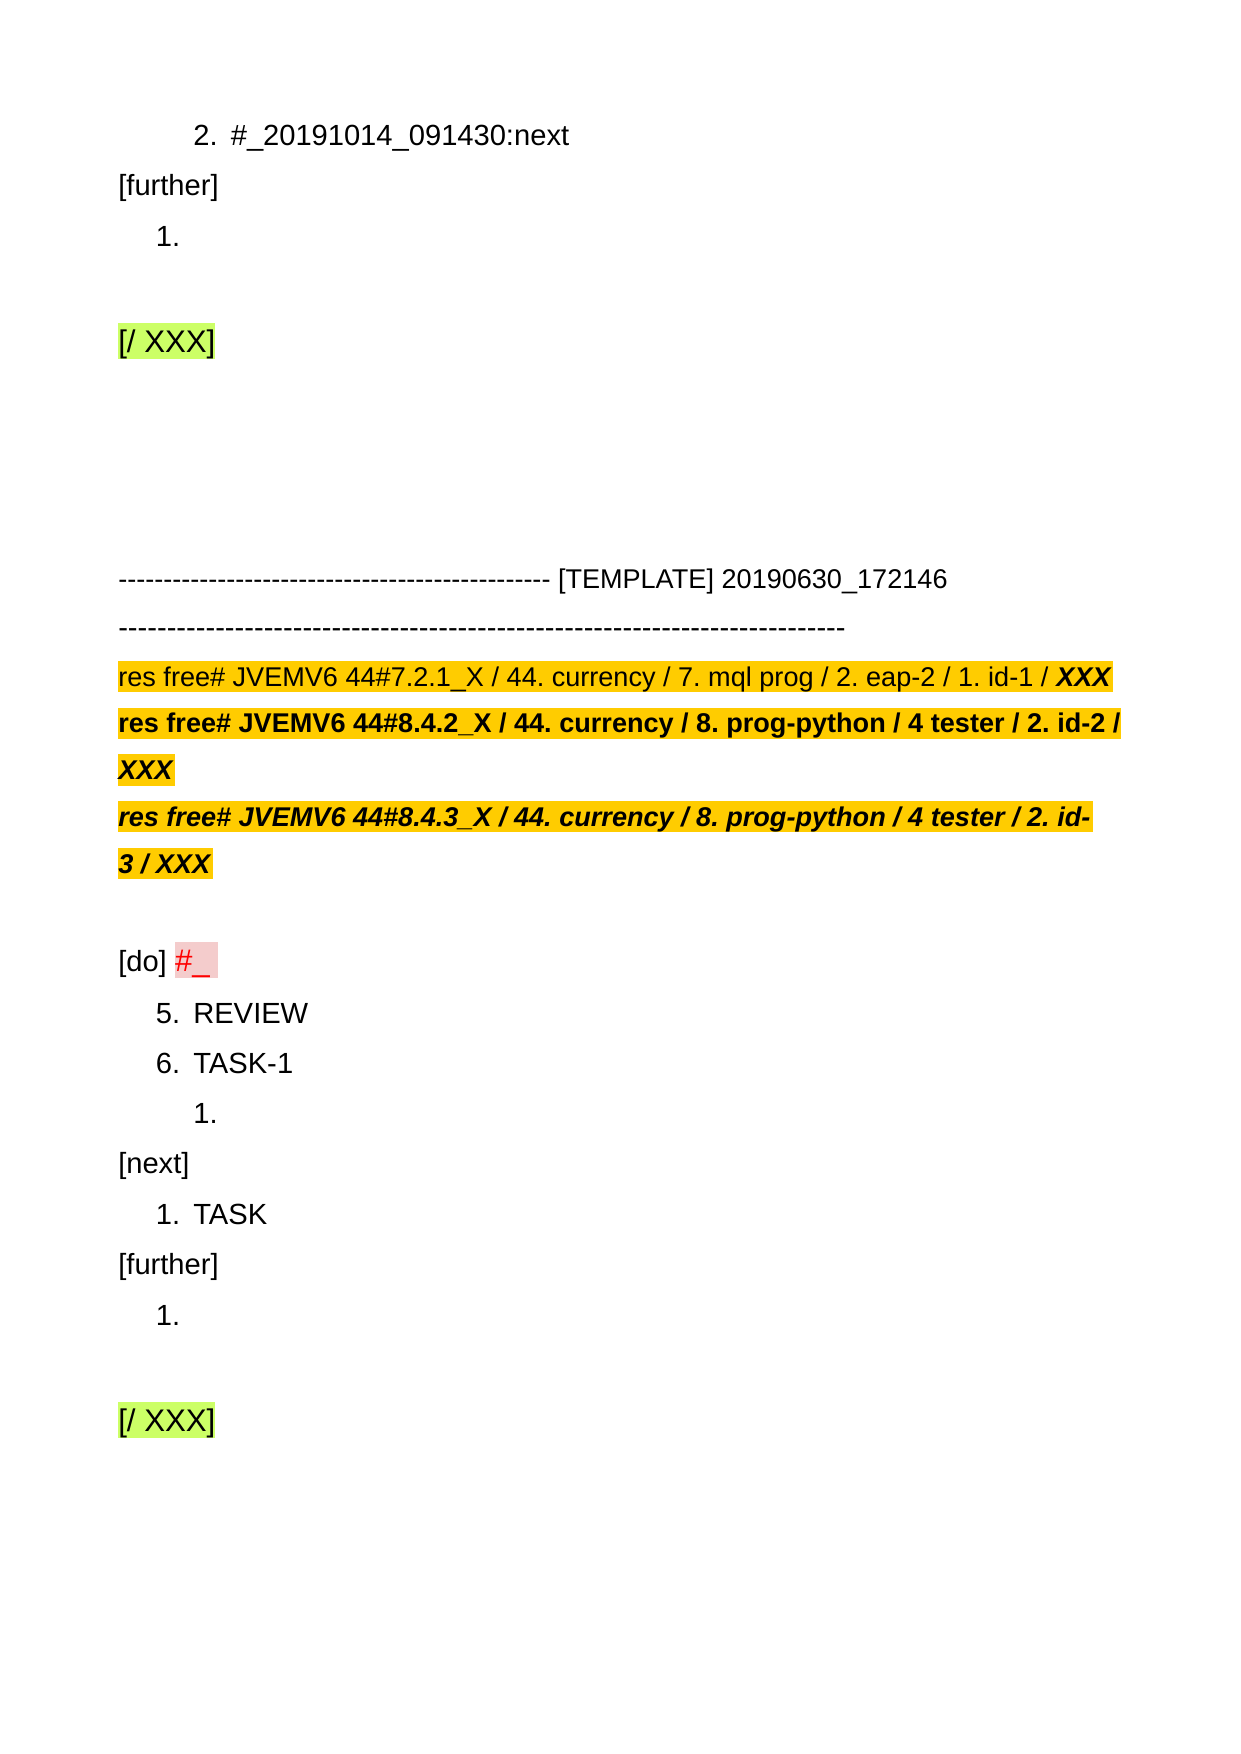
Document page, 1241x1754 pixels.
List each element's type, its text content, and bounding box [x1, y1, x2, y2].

text [further] [118, 168, 1122, 202]
text res free# JVEMV6 44#8.4.2_X / 44. currency / 8. prog-python / 4 tester / 2. id-2 / XXX [118, 707, 1122, 786]
text ------------------------------------------------ [TEMPLATE] 20190630_172146 [118, 563, 1122, 594]
list REVIEW [156, 996, 1122, 1029]
list #_20191014_091430:next [193, 118, 1122, 152]
text [do] #_ [118, 942, 1122, 978]
text res free# JVEMV6 44#7.2.1_X / 44. currency / 7. mql prog / 2. eap-2 / 1. id-1 / XXX [118, 661, 1122, 692]
text res free# JVEMV6 44#8.4.3_X / 44. currency / 8. prog-python / 4 tester / 2. id-3 / XXX [118, 801, 1122, 879]
list TASK-1 [156, 1046, 1122, 1079]
text [further] [118, 1247, 1122, 1281]
text [/ XXX] [118, 269, 1122, 359]
list TASK [156, 1197, 1122, 1230]
text [/ XXX] [118, 1348, 1122, 1438]
text --------------------------------------------------------------------------- [118, 610, 1122, 644]
text [next] [118, 1147, 1122, 1180]
